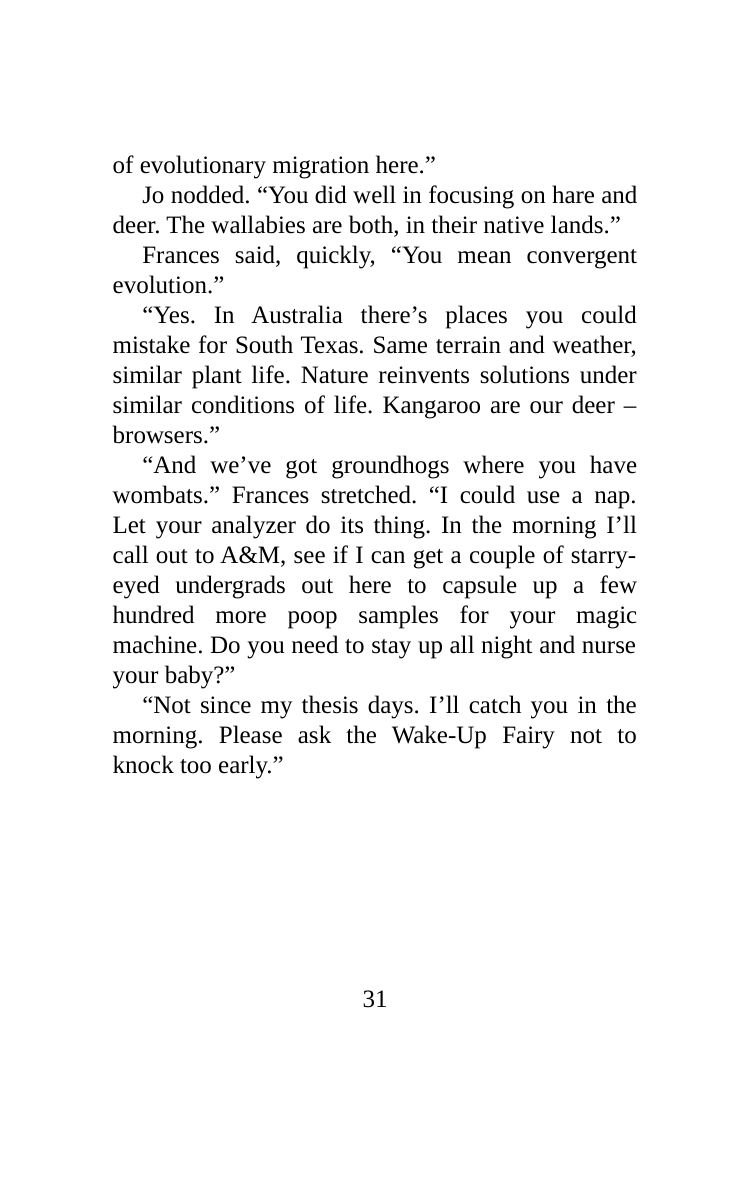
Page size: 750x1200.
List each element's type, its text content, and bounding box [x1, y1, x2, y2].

text “Not since my thesis days. I’ll catch you in the morning. Please ask the Wake-Up Fairy not to knock too early.” [112, 690, 637, 780]
text Frances said, quickly, “You mean convergent evolution.” [112, 240, 637, 300]
text “And we’ve got groundhogs where you have wombats.” Frances stretched. “I could use a nap. Let your analyzer do its thing. In the morning I’ll call out to A&M, see if I can get a couple of starry-eyed undergrads out here to capsule up a few hundred more poop samples for your magic machine. Do you need to stay up all night and nurse your baby?” [112, 450, 637, 690]
text of evolutionary migration here.” [112, 150, 637, 180]
text “Yes. In Australia there’s places you could mistake for South Texas. Same terrain and weather, similar plant life. Nature reinvents solutions under similar conditions of life. Kangaroo are our deer – browsers.” [112, 300, 637, 450]
text Jo nodded. “You did well in focusing on hare and deer. The wallabies are both, in their native lands.” [112, 180, 637, 240]
